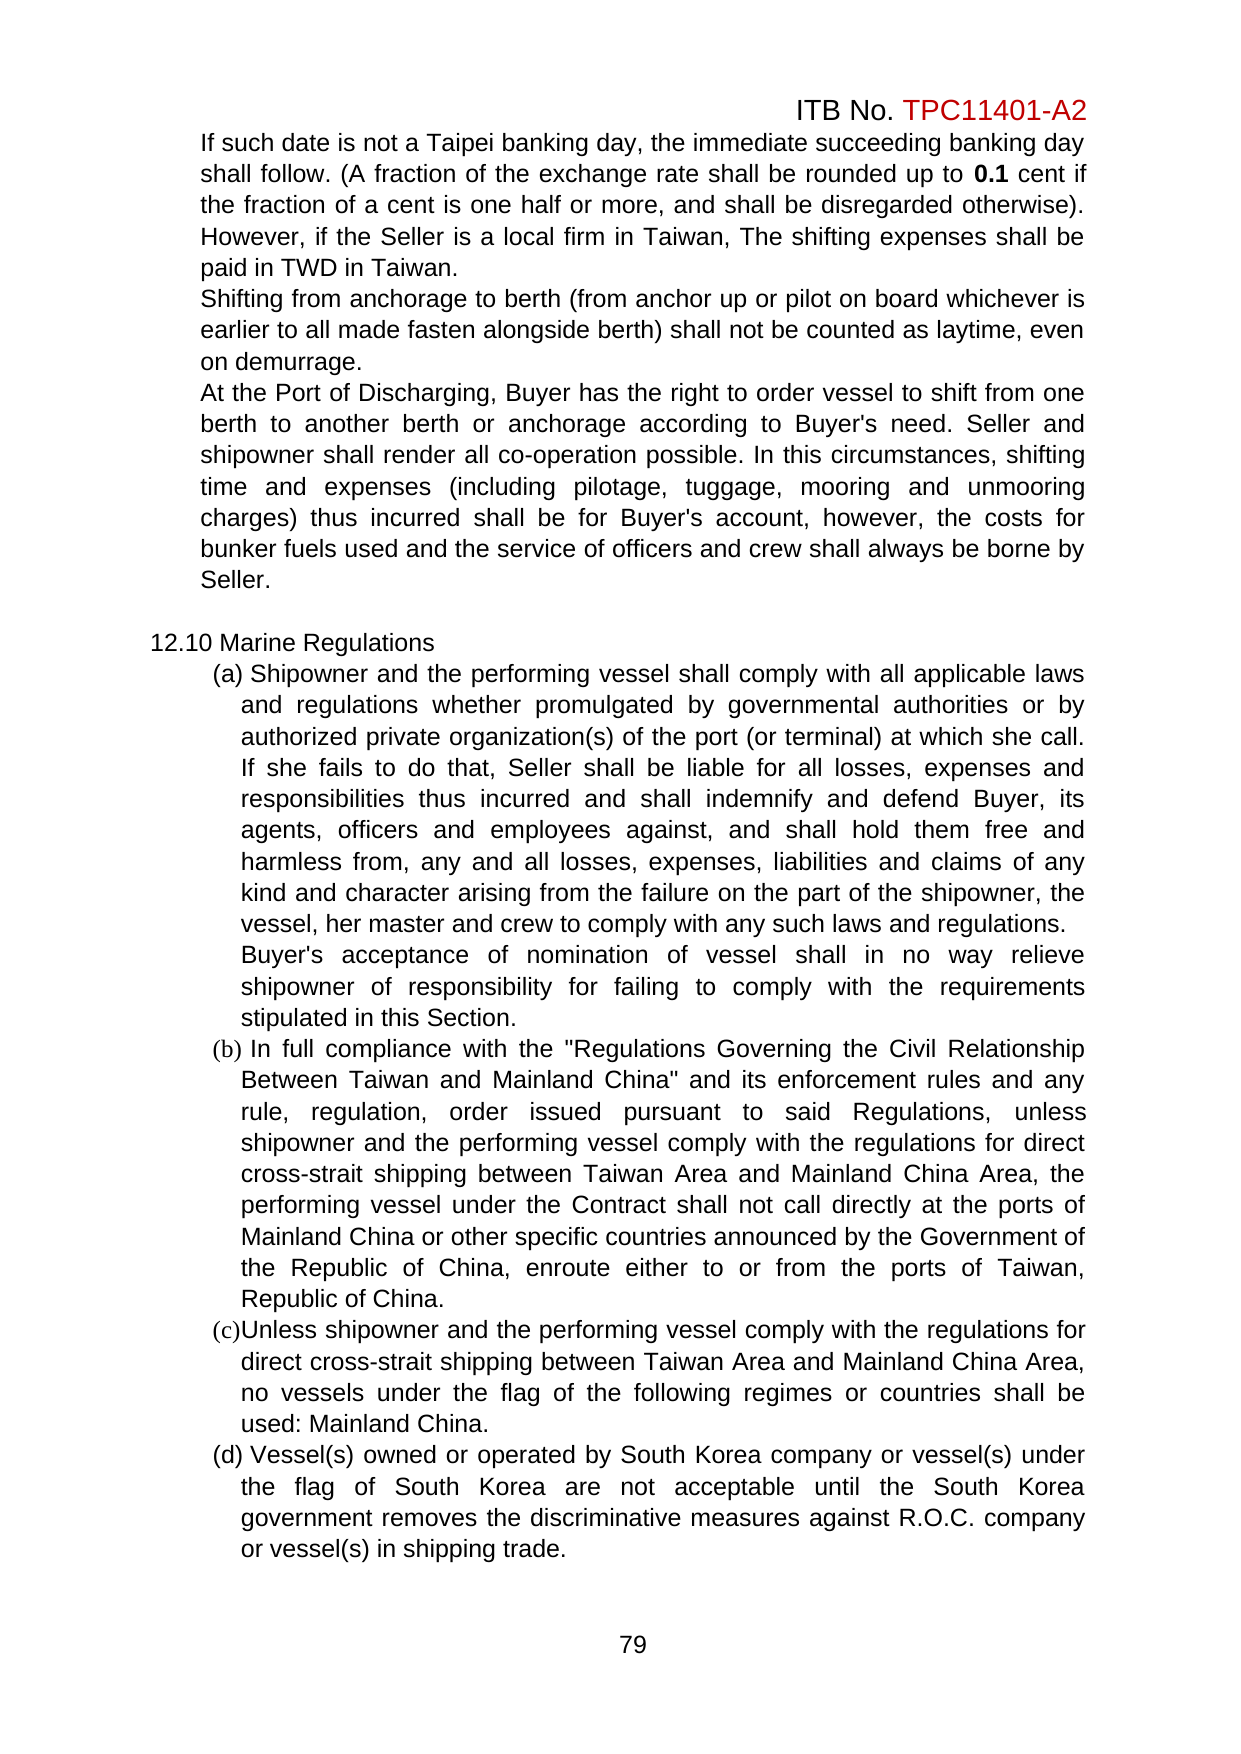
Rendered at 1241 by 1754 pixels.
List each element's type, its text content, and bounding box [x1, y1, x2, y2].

list Shipowner and the performing vessel shall comply with all applicable laws and regulations whether promulgated by governmental authorities or by authorized private organization(s) of the port (or terminal) at which she call. If she fails to do that, Seller shall be liable for all losses, expenses and responsibilities thus incurred and shall indemnify and defend Buyer, its agents, officers and employees against, and shall hold them free and harmless from, any and all losses, expenses, liabilities and claims of any kind and character arising from the failure on the part of the shipowner, the vessel, her master and crew to comply with any such laws and regulations. [212, 657, 1087, 939]
list Vessel(s) owned or operated by South Korea company or vessel(s) under the flag of South Korea are not acceptable until the South Korea government removes the discriminative measures against R.O.C. company or vessel(s) in shipping trade. [212, 1439, 1087, 1564]
text At the Port of Discharging, Buyer has the right to order vessel to shift from one berth to another berth or anchorage according to Buyer's need. Seller and shipowner shall render all co-operation possible. In this circumstances, shifting time and expenses (including pilotage, tuggage, mooring and unmooring charges) thus incurred shall be for Buyer's account, however, the costs for bunker fuels used and the service of officers and crew shall always be borne by Seller. [200, 376, 1087, 595]
text Buyer's acceptance of nomination of vessel shall in no way relieve shipowner of responsibility for failing to comply with the requirements stipulated in this Section. [241, 939, 1087, 1032]
text If such date is not a Taipei banking day, the immediate succeeding banking day shall follow. (A fraction of the exchange rate shall be rounded up to 0.1 cent if the fraction of a cent is one half or more, and shall be disregarded otherwise). However, if the Seller is a local firm in Taiwan, The shifting expenses shall be paid in TWD in Taiwan. [200, 126, 1087, 282]
list In full compliance with the "Regulations Governing the Civil Relationship Between Taiwan and Mainland China" and its enforcement rules and any rule, regulation, order issued pursuant to said Regulations, unless shipowner and the performing vessel comply with the regulations for direct cross-strait shipping between Taiwan Area and Mainland China Area, the performing vessel under the Contract shall not call directly at the ports of Mainland China or other specific countries announced by the Government of the Republic of China, enroute either to or from the ports of Taiwan, Republic of China. [212, 1032, 1087, 1314]
list Unless shipowner and the performing vessel comply with the regulations for direct cross-strait shipping between Taiwan Area and Mainland China Area, no vessels under the flag of the following regimes or countries shall be used: Mainland China. [212, 1314, 1087, 1439]
text 12.10 Marine Regulations [150, 626, 1087, 657]
text Shifting from anchorage to berth (from anchor up or pilot on board whichever is earlier to all made fasten alongside berth) shall not be counted as laytime, even on demurrage. [200, 282, 1087, 376]
